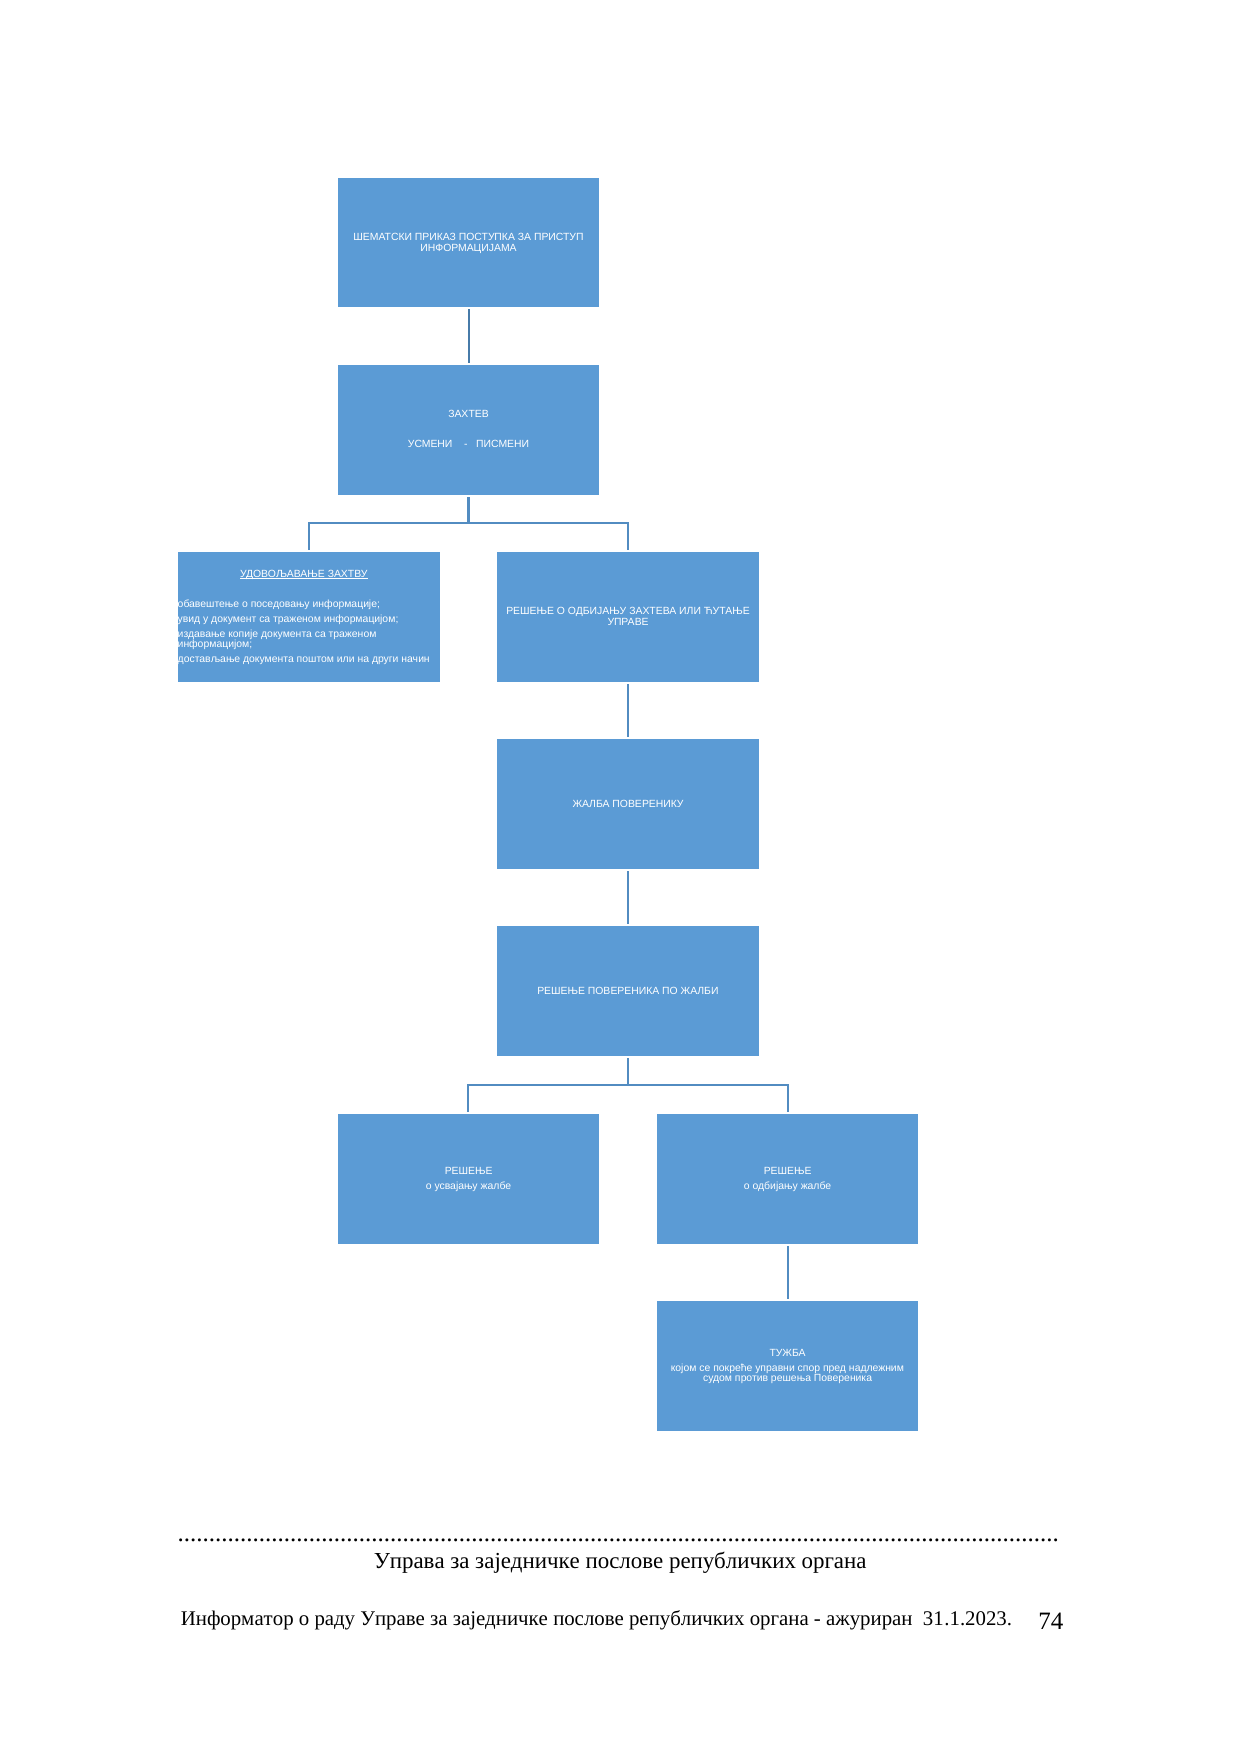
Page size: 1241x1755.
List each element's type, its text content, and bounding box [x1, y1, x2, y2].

text ............................................................................................................................................. [177, 1518, 1063, 1547]
text Управа за заједничке послове републичких органа [177, 1547, 1063, 1573]
